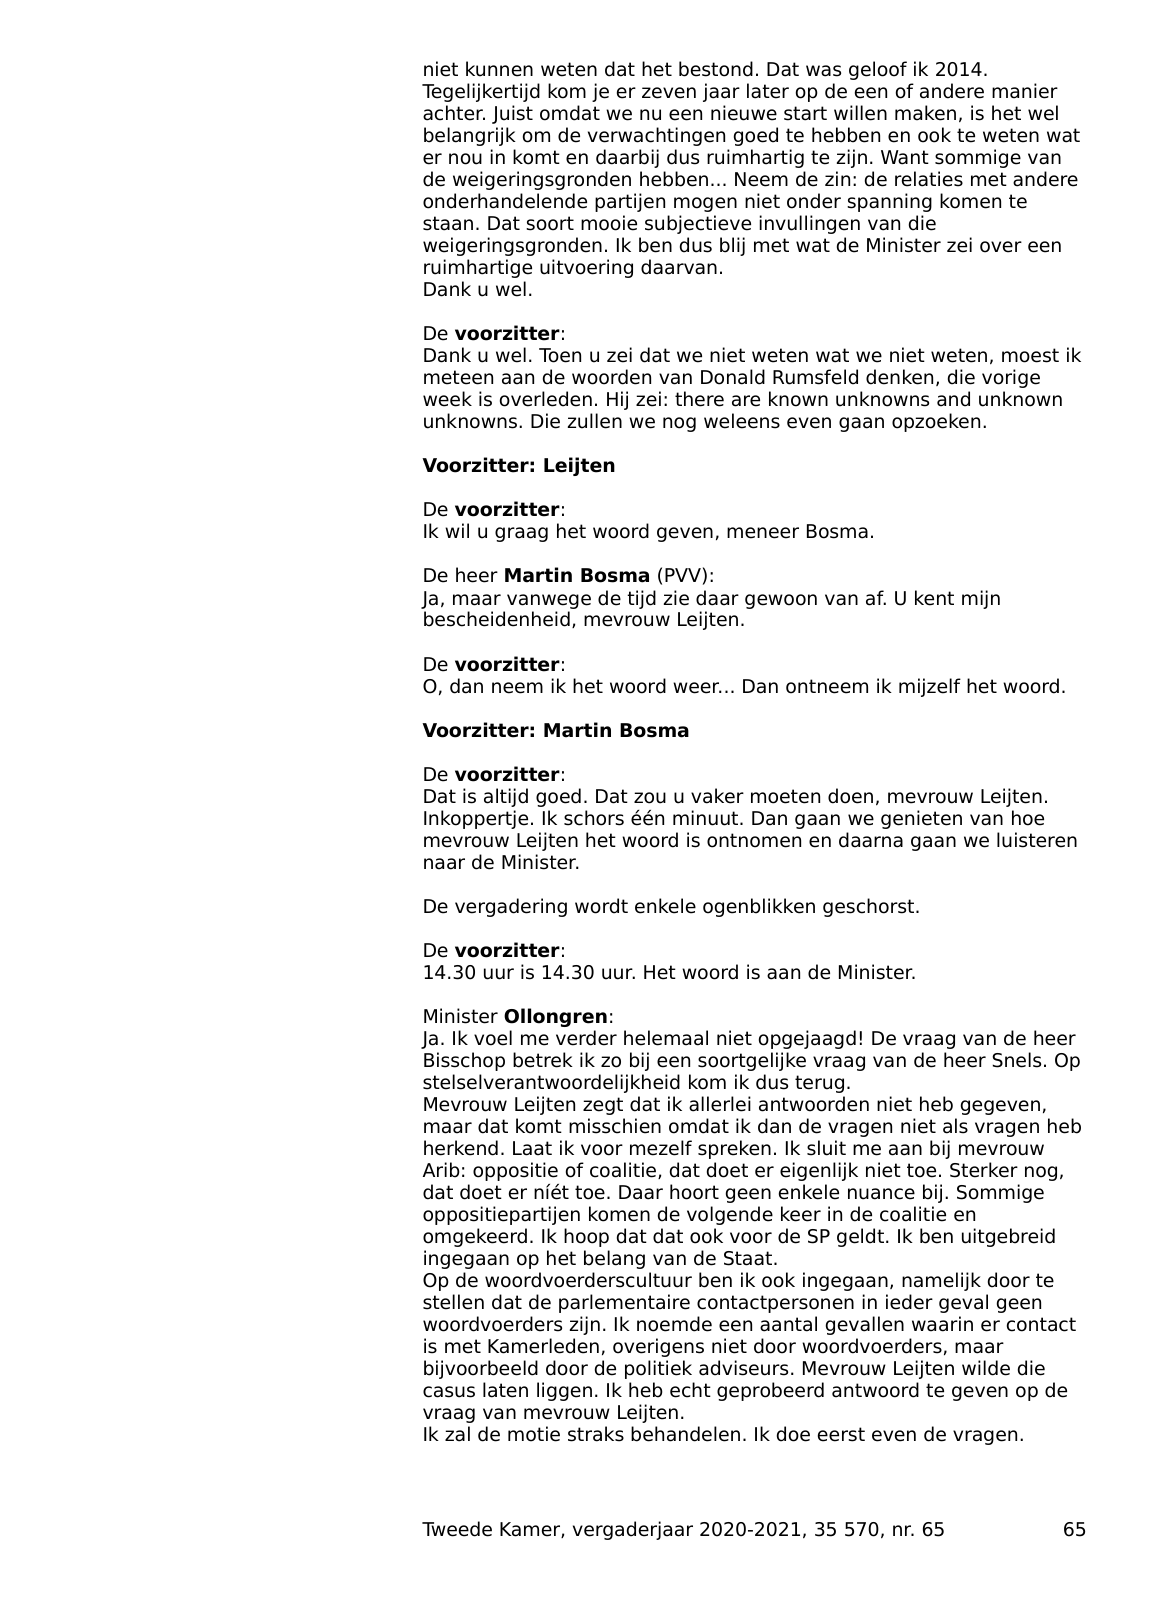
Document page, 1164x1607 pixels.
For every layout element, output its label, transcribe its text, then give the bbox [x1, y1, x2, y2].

text Minister Ollongren: [422, 1006, 1087, 1028]
text De heer Martin Bosma (PVV): [422, 565, 1087, 587]
text niet kunnen weten dat het bestond. Dat was geloof ik 2014. Tegelijkertijd kom je er zeven jaar later op de een of andere manier achter. Juist omdat we nu een nieuwe start willen maken, is het wel belangrijk om de verwachtingen goed te hebben en ook te weten wat er nou in komt en daarbij dus ruimhartig te zijn. Want sommige van de weigeringsgronden hebben... Neem de zin: de relaties met andere onderhandelende partijen mogen niet onder spanning komen te staan. Dat soort mooie subjectieve invullingen van die weigeringsgronden. Ik ben dus blij met wat de Minister zei over een ruimhartige uitvoering daarvan. [422, 59, 1087, 279]
text O, dan neem ik het woord weer... Dan ontneem ik mijzelf het woord. [422, 676, 1087, 697]
text 14.30 uur is 14.30 uur. Het woord is aan de Minister. [422, 962, 1087, 984]
text Ik zal de motie straks behandelen. Ik doe eerst even de vragen. [422, 1424, 1087, 1446]
subtitle Voorzitter: Martin Bosma [422, 720, 1087, 742]
text Ja. Ik voel me verder helemaal niet opgejaagd! De vraag van de heer Bisschop betrek ik zo bij een soortgelijke vraag van de heer Snels. Op stelselverantwoordelijkheid kom ik dus terug. [422, 1028, 1087, 1094]
text De voorzitter: [422, 499, 1087, 521]
text Op de woordvoerderscultuur ben ik ook ingegaan, namelijk door te stellen dat de parlementaire contactpersonen in ieder geval geen woordvoerders zijn. Ik noemde een aantal gevallen waarin er contact is met Kamerleden, overigens niet door woordvoerders, maar bijvoorbeeld door de politiek adviseurs. Mevrouw Leijten wilde die casus laten liggen. Ik heb echt geprobeerd antwoord te geven op de vraag van mevrouw Leijten. [422, 1270, 1087, 1424]
text Ja, maar vanwege de tijd zie daar gewoon van af. U kent mijn bescheidenheid, mevrouw Leijten. [422, 587, 1087, 631]
text De voorzitter: [422, 653, 1087, 676]
text Ik wil u graag het woord geven, meneer Bosma. [422, 521, 1087, 543]
text Dat is altijd goed. Dat zou u vaker moeten doen, mevrouw Leijten. Inkoppertje. Ik schors één minuut. Dan gaan we genieten van hoe mevrouw Leijten het woord is ontnomen en daarna gaan we luisteren naar de Minister. [422, 786, 1087, 874]
text Dank u wel. Toen u zei dat we niet weten wat we niet weten, moest ik meteen aan de woorden van Donald Rumsfeld denken, die vorige week is overleden. Hij zei: there are known unknowns and unknown unknowns. Die zullen we nog weleens even gaan opzoeken. [422, 345, 1087, 433]
text De vergadering wordt enkele ogenblikken geschorst. [422, 896, 1087, 918]
text De voorzitter: [422, 764, 1087, 786]
text Dank u wel. [422, 279, 1087, 301]
text De voorzitter: [422, 940, 1087, 962]
text De voorzitter: [422, 323, 1087, 345]
text Mevrouw Leijten zegt dat ik allerlei antwoorden niet heb gegeven, maar dat komt misschien omdat ik dan de vragen niet als vragen heb herkend. Laat ik voor mezelf spreken. Ik sluit me aan bij mevrouw Arib: oppositie of coalitie, dat doet er eigenlijk niet toe. Sterker nog, dat doet er níét toe. Daar hoort geen enkele nuance bij. Sommige oppositiepartijen komen de volgende keer in de coalitie en omgekeerd. Ik hoop dat dat ook voor de SP geldt. Ik ben uitgebreid ingegaan op het belang van de Staat. [422, 1094, 1087, 1270]
subtitle Voorzitter: Leijten [422, 455, 1087, 477]
